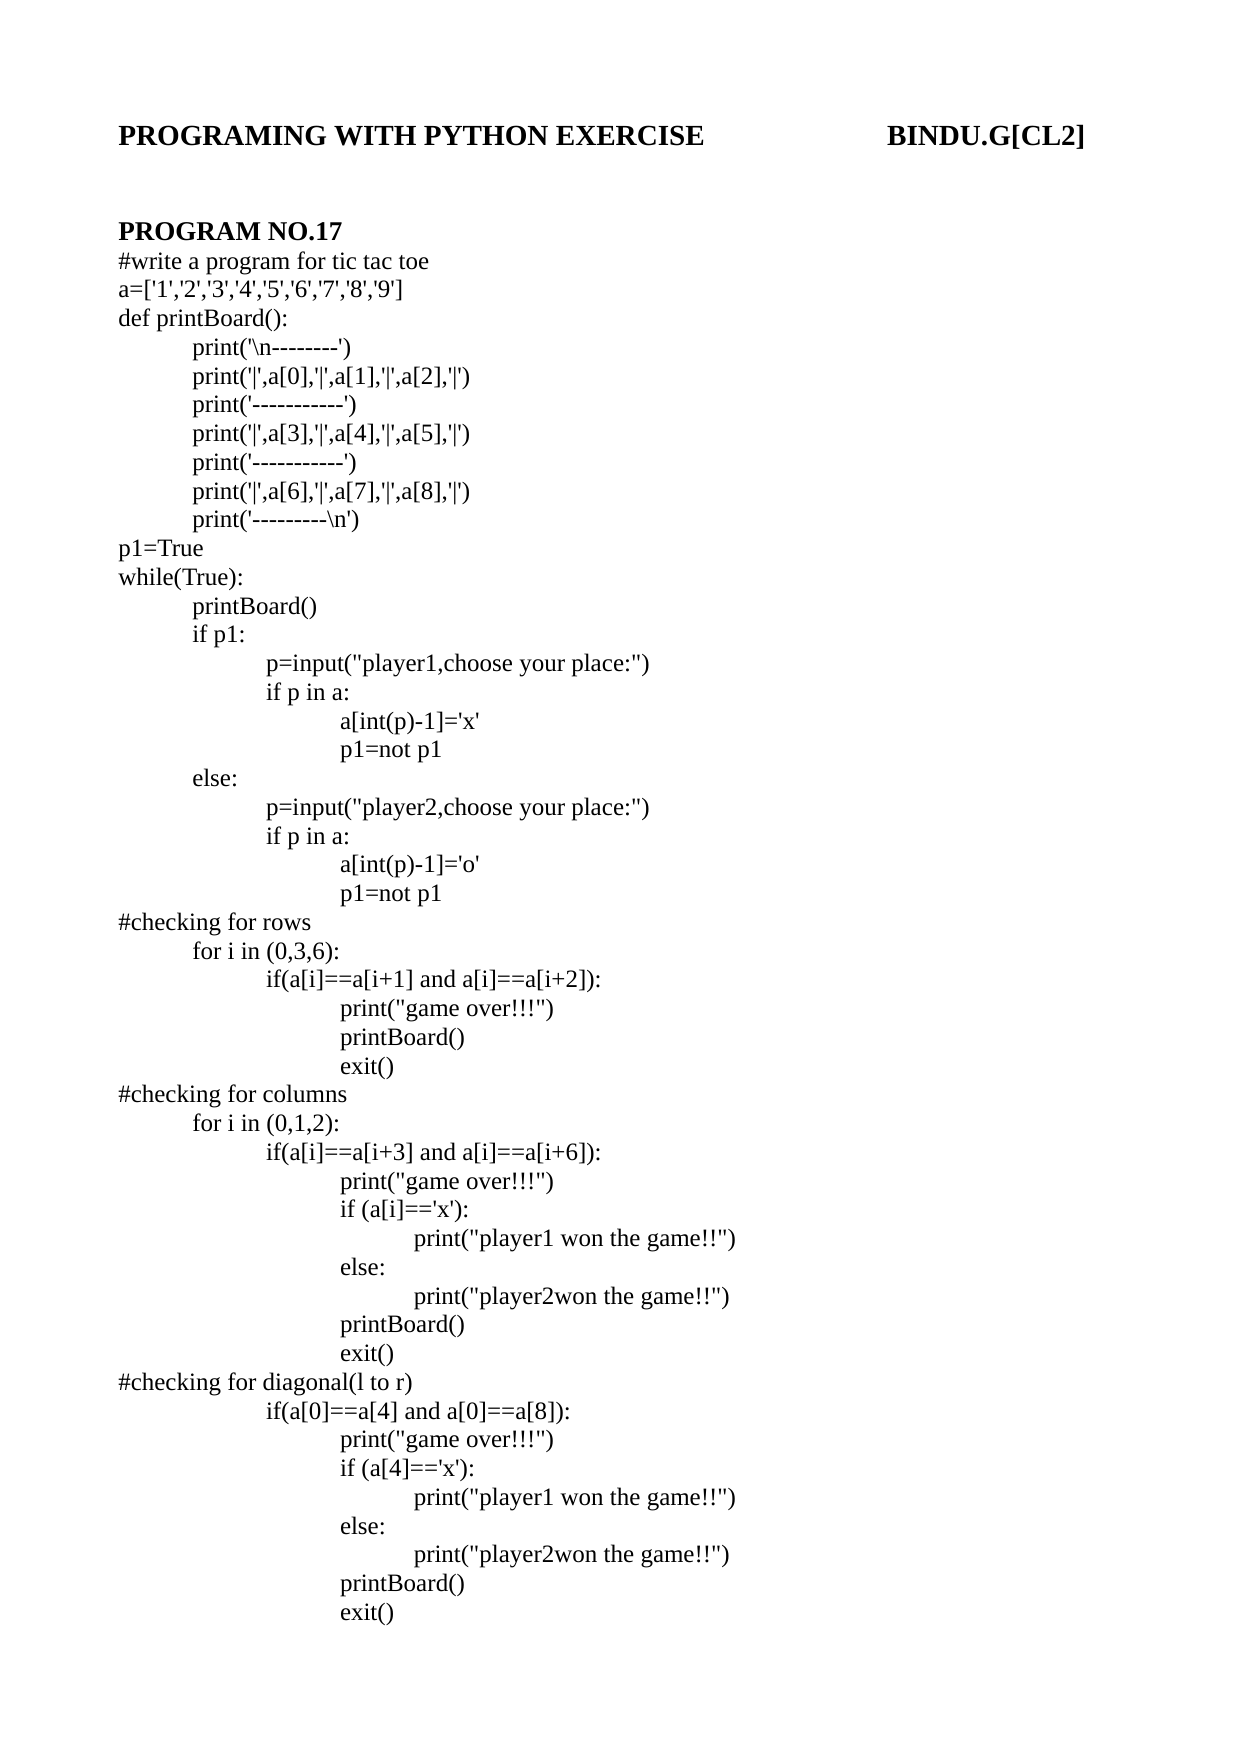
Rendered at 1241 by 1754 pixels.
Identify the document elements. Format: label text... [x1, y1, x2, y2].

text print('-----------') [118, 389, 1122, 418]
text print("player2won the game!!") [118, 1539, 1122, 1568]
text print("player1 won the game!!") [118, 1482, 1122, 1511]
text print('|',a[0],'|',a[1],'|',a[2],'|') [118, 361, 1122, 389]
text print("game over!!!") [118, 1424, 1122, 1453]
text print("game over!!!") [118, 993, 1122, 1022]
text print('\n--------') [118, 332, 1122, 361]
text print('---------\n') [118, 504, 1122, 533]
text if(a[i]==a[i+1] and a[i]==a[i+2]): [118, 964, 1122, 993]
text if (a[4]=='x'): [118, 1453, 1122, 1482]
text print("game over!!!") [118, 1166, 1122, 1194]
text p=input("player1,choose your place:") [118, 648, 1122, 677]
text else: [118, 1252, 1122, 1281]
text a[int(p)-1]='x' [118, 706, 1122, 734]
text def printBoard(): [118, 303, 1122, 332]
text if(a[i]==a[i+3] and a[i]==a[i+6]): [118, 1137, 1122, 1166]
text if(a[0]==a[4] and a[0]==a[8]): [118, 1396, 1122, 1424]
text if p in a: [118, 821, 1122, 849]
text #write a program for tic tac toe [118, 246, 1122, 274]
text if p1: [118, 619, 1122, 648]
text p=input("player2,choose your place:") [118, 792, 1122, 821]
text #checking for diagonal(l to r) [118, 1367, 1122, 1396]
text a=['1','2','3','4','5','6','7','8','9'] [118, 274, 1122, 303]
text print('-----------') [118, 447, 1122, 476]
text print("player1 won the game!!") [118, 1223, 1122, 1252]
text a[int(p)-1]='o' [118, 849, 1122, 878]
text print('|',a[3],'|',a[4],'|',a[5],'|') [118, 418, 1122, 447]
text #checking for rows [118, 907, 1122, 936]
text p1=not p1 [118, 734, 1122, 763]
text PROGRAM NO.17 [118, 215, 1122, 246]
text printBoard() [118, 1309, 1122, 1338]
text exit() [118, 1597, 1122, 1626]
text printBoard() [118, 1022, 1122, 1051]
text else: [118, 1511, 1122, 1539]
text exit() [118, 1338, 1122, 1367]
text print('|',a[6],'|',a[7],'|',a[8],'|') [118, 476, 1122, 504]
text else: [118, 763, 1122, 792]
text p1=not p1 [118, 878, 1122, 907]
text for i in (0,1,2): [118, 1108, 1122, 1137]
text exit() [118, 1051, 1122, 1079]
text while(True): [118, 562, 1122, 591]
text if (a[i]=='x'): [118, 1194, 1122, 1223]
text if p in a: [118, 677, 1122, 706]
text printBoard() [118, 1568, 1122, 1597]
text print("player2won the game!!") [118, 1281, 1122, 1309]
text printBoard() [118, 591, 1122, 619]
text p1=True [118, 533, 1122, 562]
text for i in (0,3,6): [118, 936, 1122, 964]
text #checking for columns [118, 1079, 1122, 1108]
